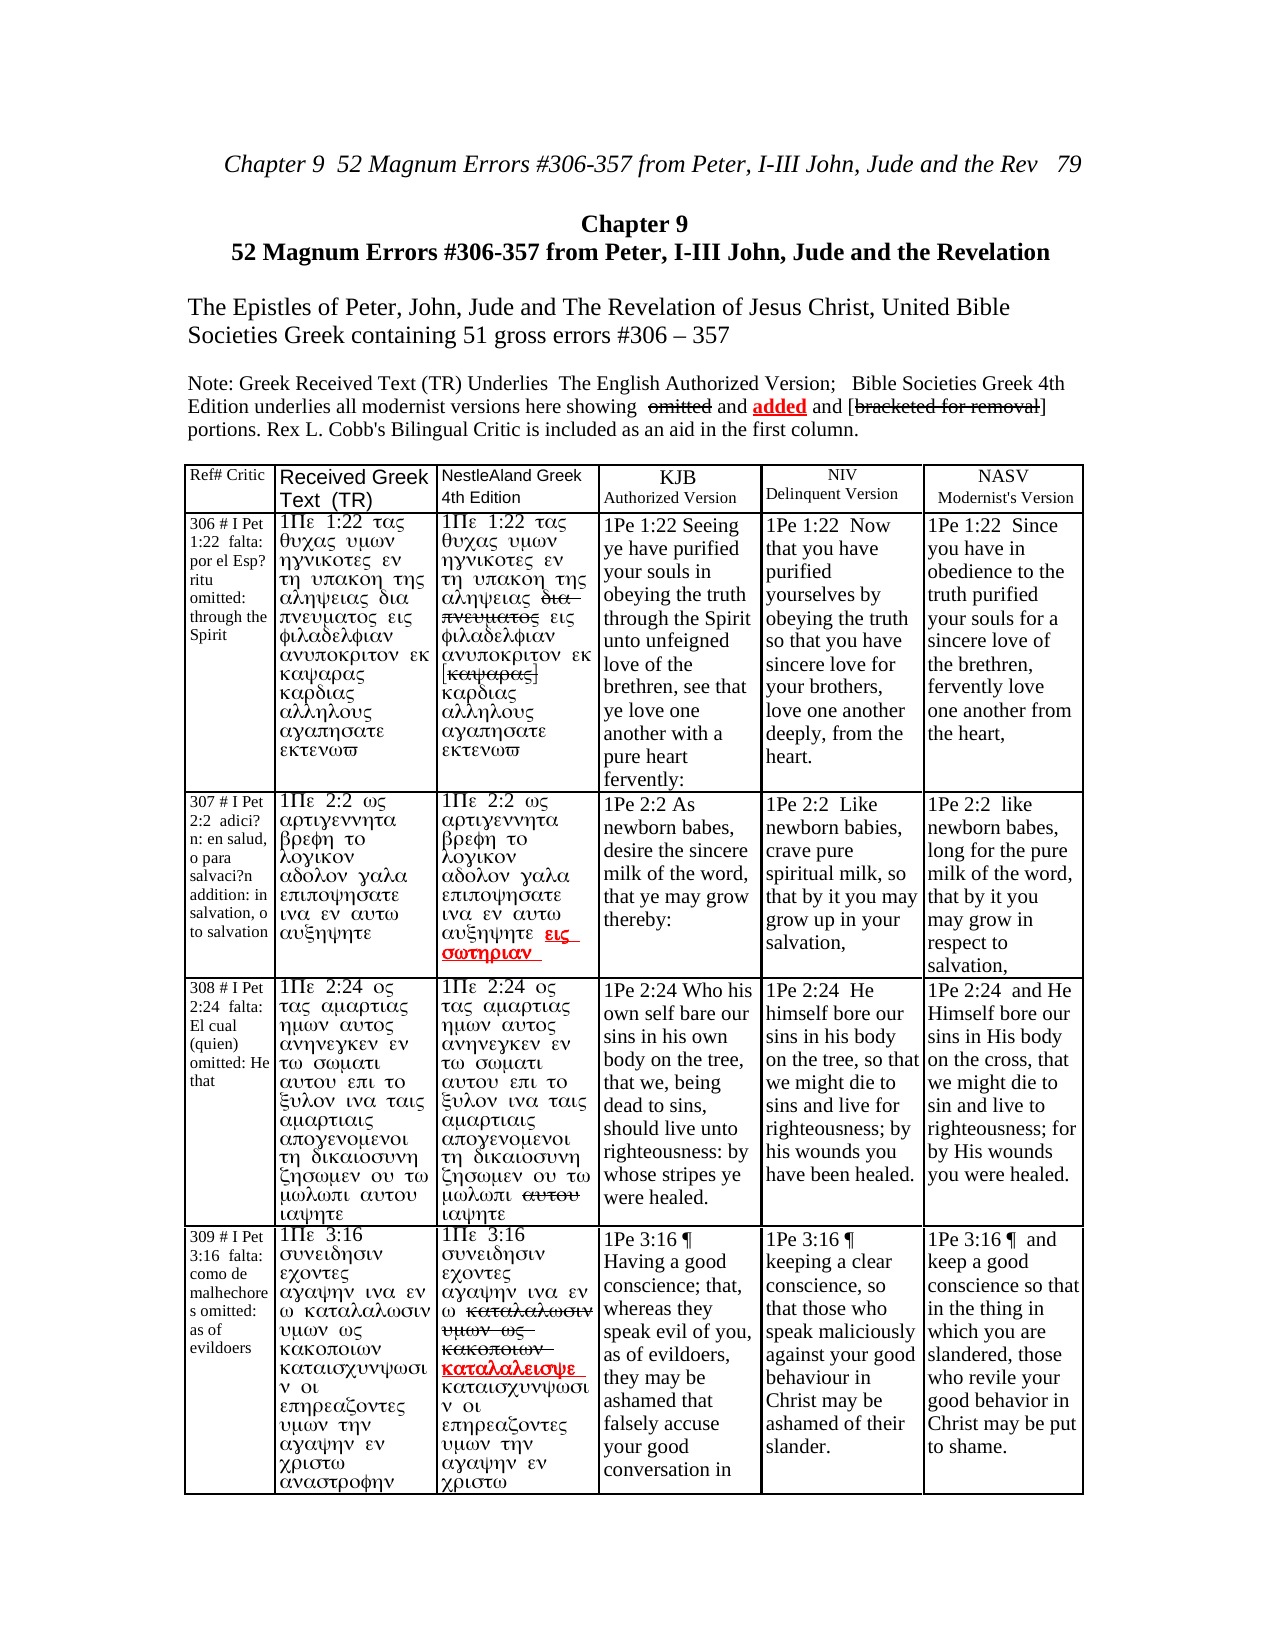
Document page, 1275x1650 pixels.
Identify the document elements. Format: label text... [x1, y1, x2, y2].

table_cell 1Pe 1:22 taV qucaV umwn hgnikoteV en th upakoh thV alhyeiaV dia pneumatoV eiV filadelfian anupokriton ek [kayaraV] kardiaV allhlouV agaphsate ektenwv [438, 514, 598, 791]
text Note: Greek Received Text (TR) Underlies The English Authorized Version; Bible Societies Greek 4th Edition underlies all modernist versions here showing omitted and added and [bracketed for removal] portions. Rex L. Cobb's Bilingual Critic is included as an aid in the first column. [187, 372, 1087, 441]
table_header KJB Authorized Version [600, 466, 760, 512]
table_header Received Greek Text (TR) [276, 466, 436, 512]
text The Epistles of Peter, John, Jude and The Revelation of Jesus Christ, United Bible Societies Greek containing 51 gross errors #306 – 357 [187, 293, 1087, 348]
table_cell 1Pe 3:16 suneidhsin econteV agayhn ina en w katalalwsin umwn wV kakopoiwn kataiscunywsin oi ephreazonteV umwn thn agayhn en cristw anastrofhn [276, 1228, 436, 1493]
table_cell 1Pe 2:24 and He Himself bore our sins in His body on the cross, that we might die to sin and live to righteousness; for by His wounds you were healed. [925, 979, 1082, 1225]
table_cell 1Pe 3:16 ¶ keeping a clear conscience, so that those who speak maliciously against your good behaviour in Christ may be ashamed of their slander. [763, 1228, 922, 1493]
table_cell 1Pe 3:16 suneidhsin econteV agayhn ina en w katalalwsin umwn wV kakopoiwn katalaleisye kataiscunywsin oi ephreazonteV umwn thn agayhn en cristw [438, 1228, 598, 1493]
table_cell 308 # I Pet 2:24 falta: El cual (quien) omitted: He that [186, 979, 274, 1225]
table_header NestleAland Greek 4th Edition [438, 466, 598, 512]
table_cell 309 # I Pet 3:16 falta: como de malhechores omitted: as of evildoers [186, 1228, 274, 1493]
table_cell 1Pe 2:2 wV artigennhta brefh to logikon adolon gala epipoyhsate ina en autw auxhyhte [276, 793, 436, 977]
table_cell 1Pe 2:24 He himself bore our sins in his body on the tree, so that we might die to sins and live for righteousness; by his wounds you have been healed. [763, 979, 922, 1225]
table_header Ref# Critic [186, 466, 274, 512]
table_cell 1Pe 1:22 Since you have in obedience to the truth purified your souls for a sincere love of the brethren, fervently love one another from the heart, [925, 514, 1082, 791]
table_cell 306 # I Pet 1:22 falta: por el Esp?ritu omitted: through the Spirit [186, 514, 274, 791]
table_cell 1Pe 2:24 Who his own self bare our sins in his own body on the tree, that we, being dead to sins, should live unto righteousness: by whose stripes ye were healed. [600, 979, 760, 1225]
text Chapter 9 [187, 210, 1087, 238]
table_cell 1Pe 3:16 ¶ and keep a good conscience so that in the thing in which you are slandered, those who revile your good behavior in Christ may be put to shame. [925, 1228, 1082, 1493]
table_cell 1Pe 2:2 like newborn babes, long for the pure milk of the word, that by it you may grow in respect to salvation, [925, 793, 1082, 977]
table_cell 1Pe 2:24 oV taV amartiaV hmwn autoV anhnegken en tw swmati autou epi to xulon ina taiV amartiaiV apogenomenoi th dikaiosunh zhswmen ou tw mwlwpi autou iayhte [276, 979, 436, 1225]
table_cell 1Pe 2:2 Like newborn babies, crave pure spiritual milk, so that by it you may grow up in your salvation, [763, 793, 922, 977]
table_cell 1Pe 3:16 ¶ Having a good conscience; that, whereas they speak evil of you, as of evildoers, they may be ashamed that falsely accuse your good conversation in [600, 1228, 760, 1493]
table_cell 1Pe 2:24 oV taV amartiaV hmwn autoV anhnegken en tw swmati autou epi to xulon ina taiV amartiaiV apogenomenoi th dikaiosunh zhswmen ou tw mwlwpi autou iayhte [438, 979, 598, 1225]
table_cell 1Pe 2:2 As newborn babes, desire the sincere milk of the word, that ye may grow thereby: [600, 793, 760, 977]
table_cell 307 # I Pet 2:2 adici?n: en salud, o para salvaci?n addition: in salvation, o to salvation [186, 793, 274, 977]
text 52 Magnum Errors #306-357 from Peter, I-III John, Jude and the Revelation [187, 238, 1087, 265]
table_cell 1Pe 1:22 Seeing ye have purified your souls in obeying the truth through the Spirit unto unfeigned love of the brethren, see that ye love one another with a pure heart fervently: [600, 514, 760, 791]
table_header NIV Delinquent Version [763, 466, 922, 512]
table_cell 1Pe 1:22 Now that you have purified yourselves by obeying the truth so that you have sincere love for your brothers, love one another deeply, from the heart. [763, 514, 922, 791]
table_cell 1Pe 1:22 taV qucaV umwn hgnikoteV en th upakoh thV alhyeiaV dia pneumatoV eiV filadelfian anupokriton ek kayaraV kardiaV allhlouV agaphsate ektenwv [276, 514, 436, 791]
table_cell 1Pe 2:2 wV artigennhta brefh to logikon adolon gala epipoyhsate ina en autw auxhyhte eiV swthrian [438, 793, 598, 977]
table_header NASV Modernist's Version [925, 466, 1082, 512]
